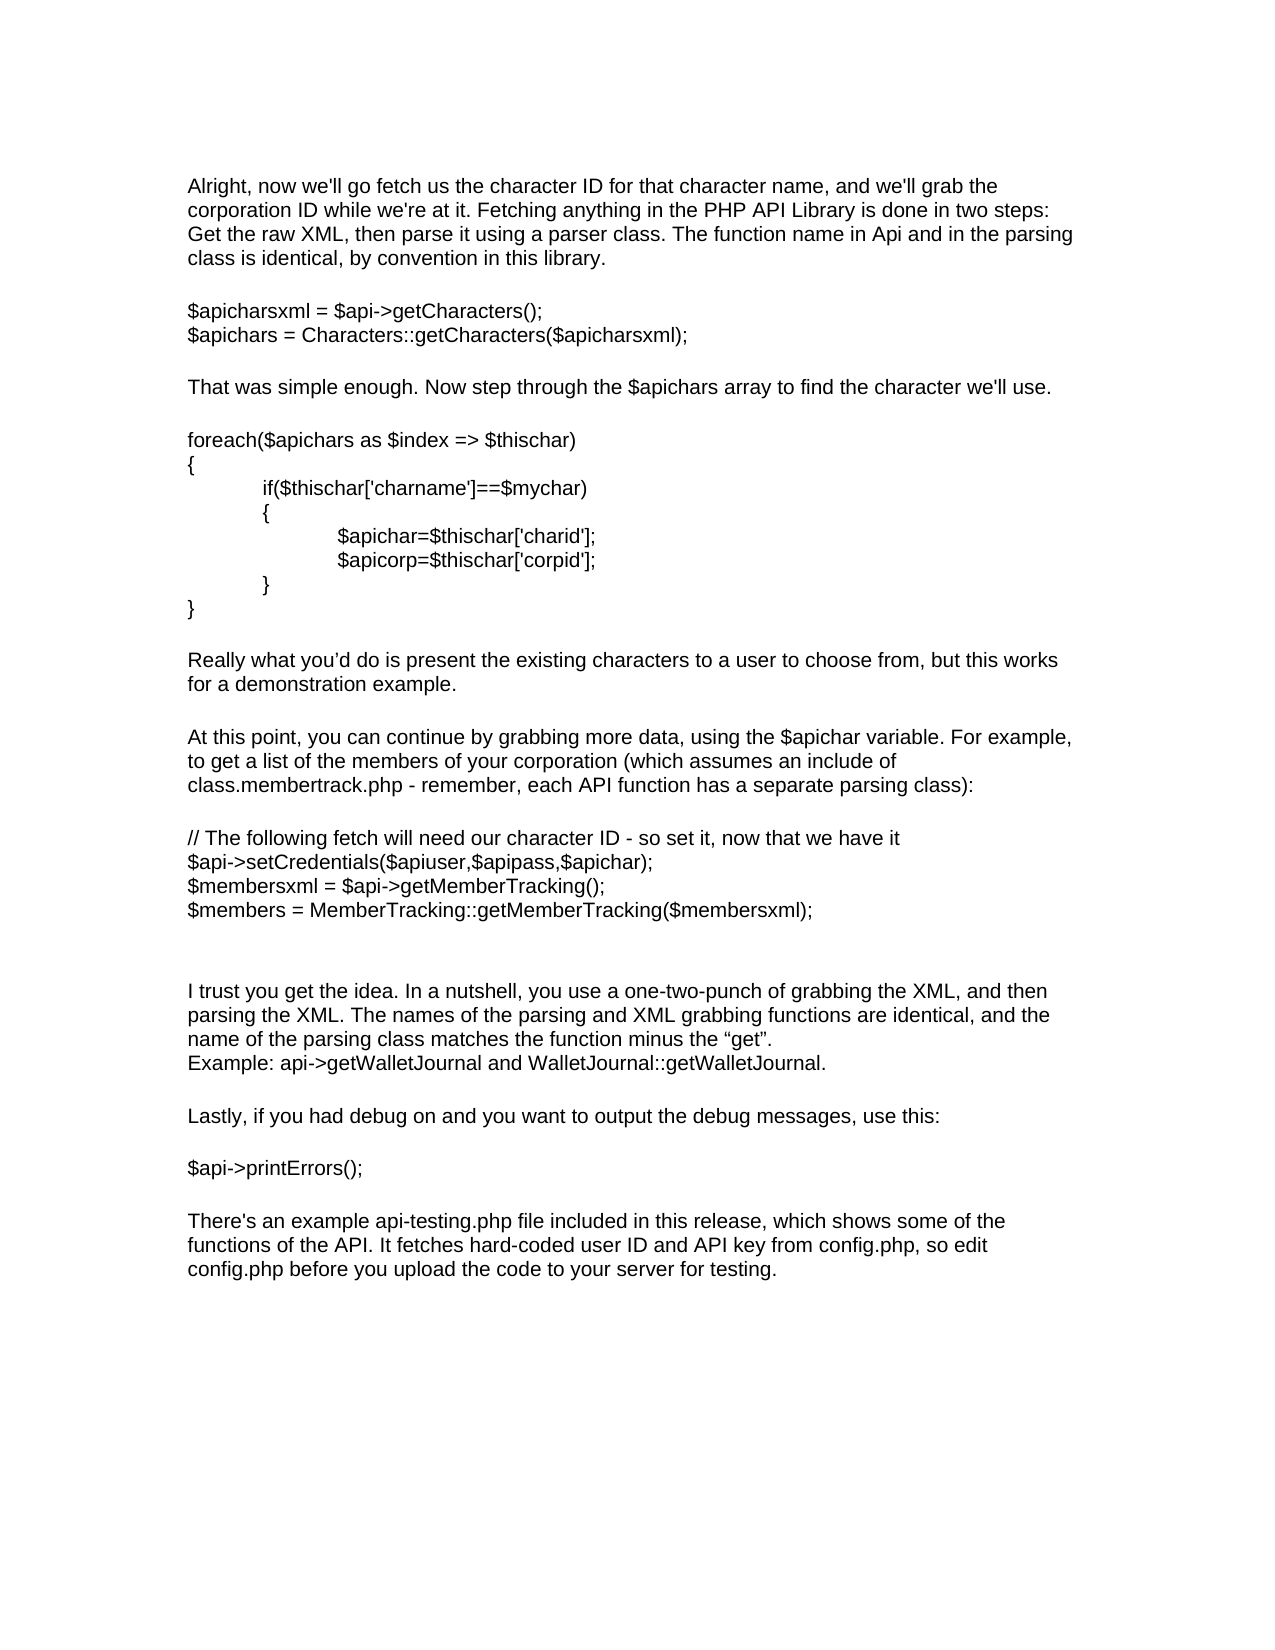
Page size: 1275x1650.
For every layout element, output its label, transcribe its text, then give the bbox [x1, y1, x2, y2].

text $members = MemberTracking::getMemberTracking($membersxml); [187, 897, 1087, 921]
text $apichars = Characters::getCharacters($apicharsxml); [187, 322, 1087, 346]
text At this point, you can continue by grabbing more data, using the $apichar variable. For example, to get a list of the members of your corporation (which assumes an include of class.membertrack.php - remember, each API function has a separate parsing class): [187, 725, 1087, 797]
text $api->printErrors(); [187, 1156, 1087, 1180]
text $apicharsxml = $api->getCharacters(); [187, 298, 1087, 322]
text if($thischar['charname']==$mychar) [187, 476, 1087, 500]
text $api->setCredentials($apiuser,$apipass,$apichar); [187, 849, 1087, 873]
text { [187, 500, 1087, 524]
text Lastly, if you had debug on and you want to output the debug messages, use this: [187, 1103, 1087, 1127]
text That was simple enough. Now step through the $apichars array to find the character we'll use. [187, 375, 1087, 399]
text } [187, 572, 1087, 596]
text Example: api->getWalletJournal and WalletJournal::getWalletJournal. [187, 1051, 1087, 1075]
text Really what you’d do is present the existing characters to a user to choose from, but this works for a demonstration example. [187, 648, 1087, 696]
text // The following fetch will need our character ID - so set it, now that we have it [187, 826, 1087, 849]
text There's an example api-testing.php file included in this release, which shows some of the functions of the API. It fetches hard-coded user ID and API key from config.php, so edit config.php before you upload the code to your server for testing. [187, 1209, 1087, 1281]
text foreach($apichars as $index => $thischar) [187, 428, 1087, 452]
text $apicorp=$thischar['corpid']; [187, 548, 1087, 572]
text $membersxml = $api->getMemberTracking(); [187, 873, 1087, 897]
text } [187, 596, 1087, 619]
text $apichar=$thischar['charid']; [187, 524, 1087, 548]
text { [187, 452, 1087, 476]
text Alright, now we'll go fetch us the character ID for that character name, and we'll grab the corporation ID while we're at it. Fetching anything in the PHP API Library is done in two steps: Get the raw XML, then parse it using a parser class. The function name in Api and in the parsing class is identical, by convention in this library. [187, 174, 1087, 270]
text I trust you get the idea. In a nutshell, you use a one-two-punch of grabbing the XML, and then parsing the XML. The names of the parsing and XML grabbing functions are identical, and the name of the parsing class matches the function minus the “get”. [187, 979, 1087, 1051]
